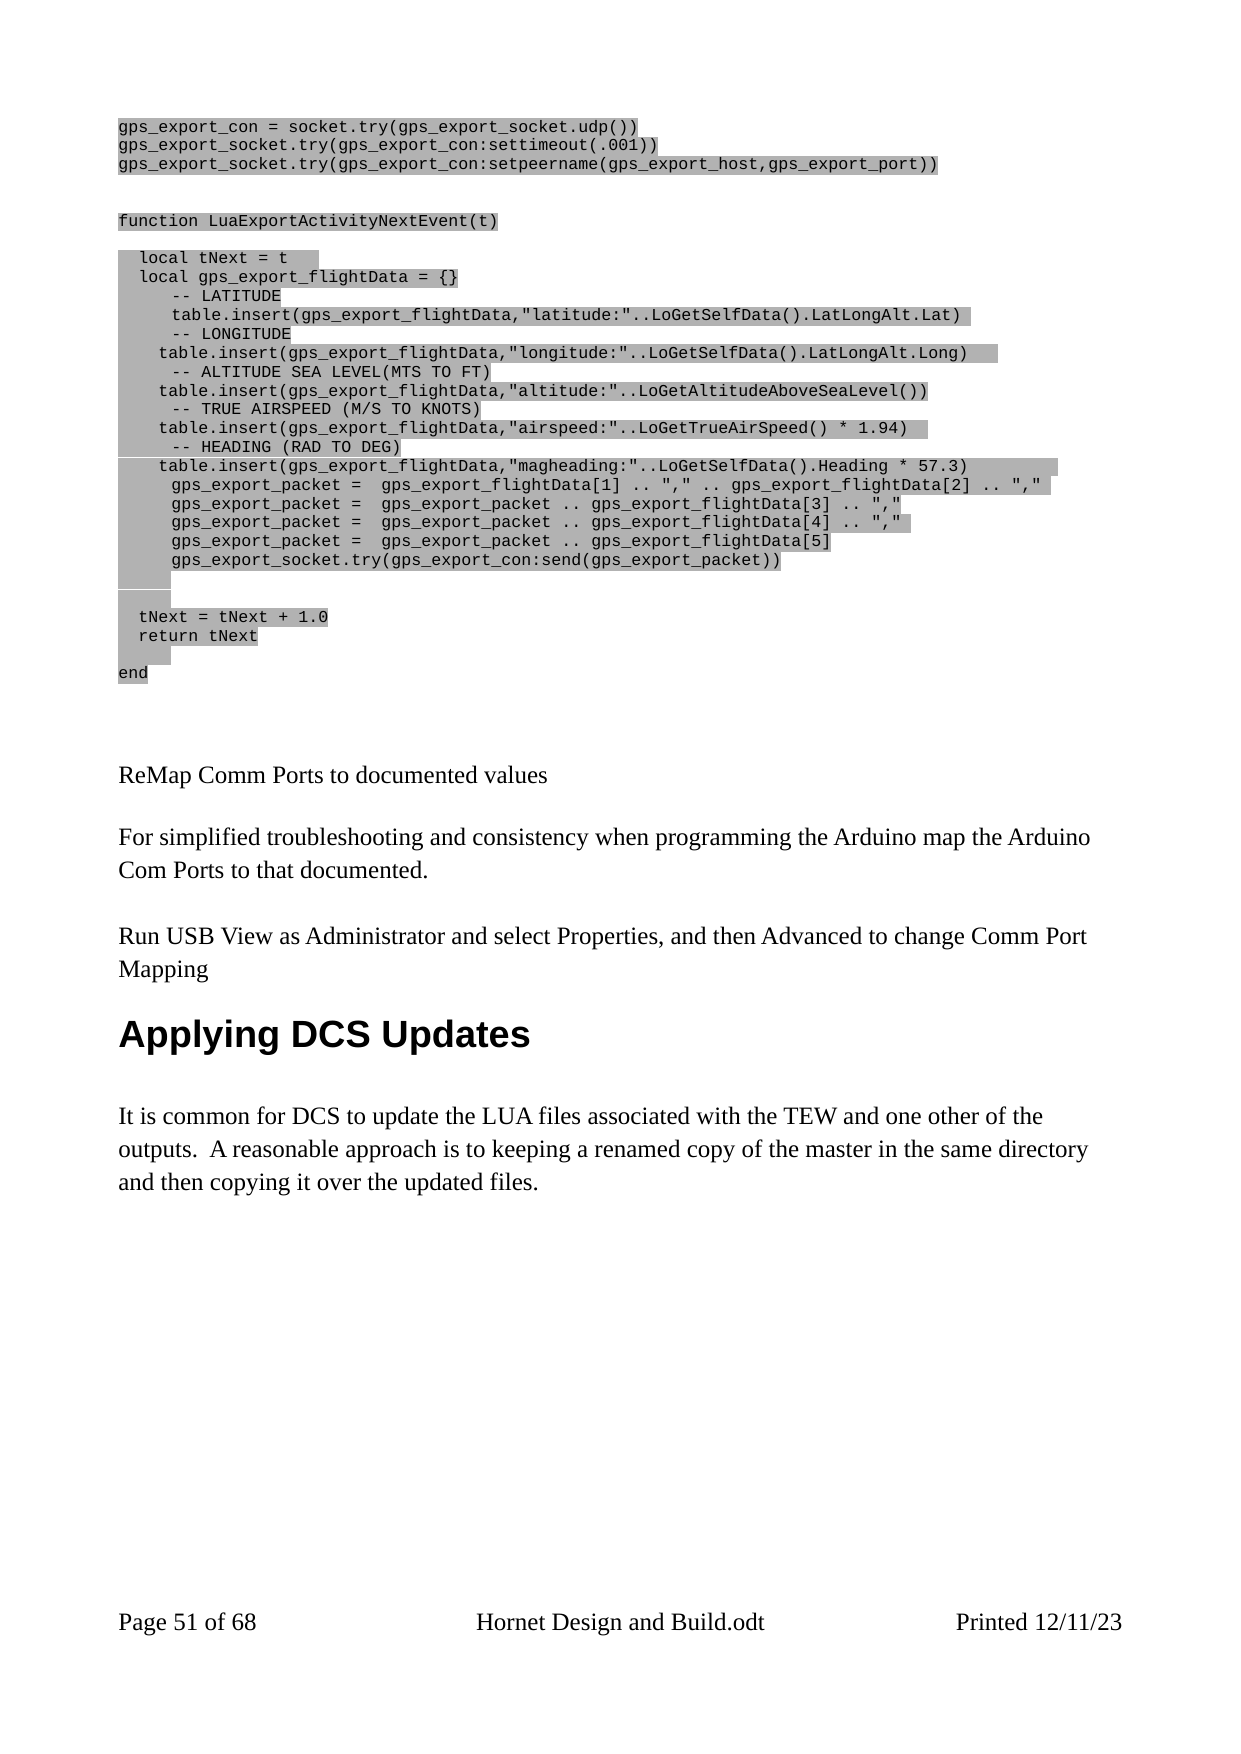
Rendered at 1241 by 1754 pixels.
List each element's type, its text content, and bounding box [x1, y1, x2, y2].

subtitle Applying DCS Updates [118, 1012, 1122, 1056]
text table.insert(gps_export_flightData,"airspeed:"..LoGetTrueAirSpeed() * 1.94) [118, 420, 1181, 439]
text gps_export_socket.try(gps_export_con:settimeout(.001)) [118, 137, 1181, 156]
text local tNext = t [118, 250, 1181, 269]
text gps_export_socket.try(gps_export_con:send(gps_export_packet)) [118, 552, 1181, 571]
text gps_export_packet = gps_export_flightData[1] .. "," .. gps_export_flightData[2] .. "," [118, 476, 1181, 495]
text -- HEADING (RAD TO DEG) [118, 439, 1181, 457]
text gps_export_packet = gps_export_packet .. gps_export_flightData[5] [118, 533, 1181, 552]
text ReMap Comm Ports to documented values [118, 760, 1122, 789]
text table.insert(gps_export_flightData,"longitude:"..LoGetSelfData().LatLongAlt.Long) [118, 344, 1181, 363]
text function LuaExportActivityNextEvent(t) [118, 212, 1181, 231]
text table.insert(gps_export_flightData,"latitude:"..LoGetSelfData().LatLongAlt.Lat) [118, 307, 1181, 326]
text -- LATITUDE [118, 288, 1181, 307]
text It is common for DCS to update the LUA files associated with the TEW and one other of the outputs. A reasonable approach is to keeping a renamed copy of the master in the same directory and then copying it over the updated files. [118, 1101, 1122, 1196]
text gps_export_packet = gps_export_packet .. gps_export_flightData[3] .. "," [118, 495, 1181, 514]
text -- ALTITUDE SEA LEVEL(MTS TO FT) [118, 363, 1181, 382]
text -- LONGITUDE [118, 326, 1181, 344]
text gps_export_packet = gps_export_packet .. gps_export_flightData[4] .. "," [118, 514, 1181, 533]
text return tNext [118, 627, 1181, 646]
text tNext = tNext + 1.0 [118, 608, 1181, 627]
text For simplified troubleshooting and consistency when programming the Arduino map the Arduino Com Ports to that documented. [118, 822, 1122, 884]
text gps_export_socket.try(gps_export_con:setpeername(gps_export_host,gps_export_port)) [118, 156, 1181, 175]
text gps_export_con = socket.try(gps_export_socket.udp()) [118, 118, 1181, 137]
text Run USB View as Administrator and select Properties, and then Advanced to change Comm Port Mapping [118, 921, 1122, 983]
text end [118, 665, 1181, 684]
text local gps_export_flightData = {} [118, 269, 1181, 288]
text -- TRUE AIRSPEED (M/S TO KNOTS) [118, 401, 1181, 420]
text table.insert(gps_export_flightData,"altitude:"..LoGetAltitudeAboveSeaLevel()) [118, 382, 1181, 401]
text table.insert(gps_export_flightData,"magheading:"..LoGetSelfData().Heading * 57.3) [118, 457, 1181, 476]
